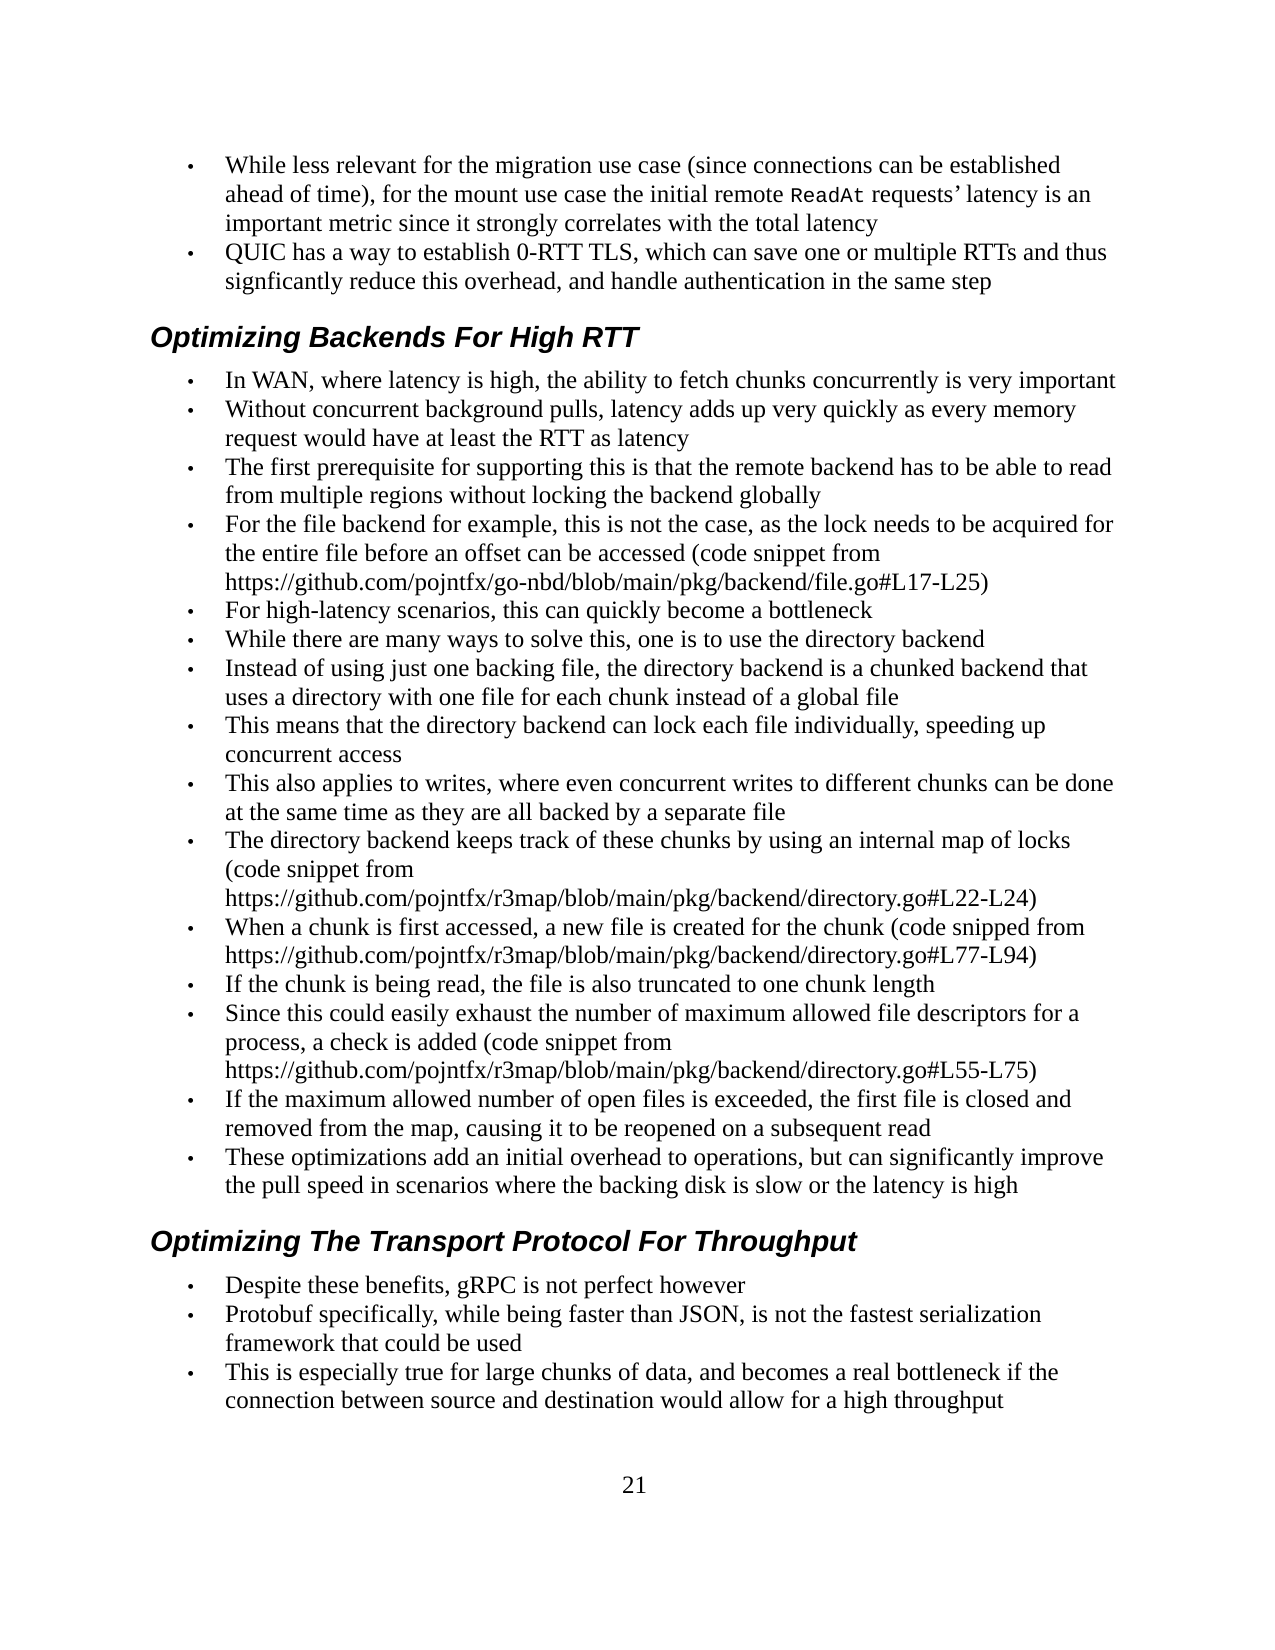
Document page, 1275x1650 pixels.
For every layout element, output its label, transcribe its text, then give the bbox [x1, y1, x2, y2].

list This means that the directory backend can lock each file individually, speeding up concurrent access [187, 711, 1125, 768]
list For the file backend for example, this is not the case, as the lock needs to be acquired for the entire file before an offset can be accessed (code snippet from https://github.com/pojntfx/go-nbd/blob/main/pkg/backend/file.go#L17-L25) [187, 509, 1125, 596]
list If the chunk is being read, the file is also truncated to one chunk length [187, 969, 1125, 998]
list While there are many ways to solve this, one is to use the directory backend [187, 624, 1125, 653]
list Since this could easily exhaust the number of maximum allowed file descriptors for a process, a check is added (code snippet from https://github.com/pojntfx/r3map/blob/main/pkg/backend/directory.go#L55-L75) [187, 998, 1125, 1084]
list The first prerequisite for supporting this is that the remote backend has to be able to read from multiple regions without locking the backend globally [187, 452, 1125, 509]
list This is especially true for large chunks of data, and becomes a real bottleneck if the connection between source and destination would allow for a high throughput [187, 1357, 1125, 1414]
list In WAN, where latency is high, the ability to fetch chunks concurrently is very important [187, 366, 1125, 394]
list If the maximum allowed number of open files is exceeded, the first file is closed and removed from the map, causing it to be reopened on a subsequent read [187, 1084, 1125, 1142]
subtitle Optimizing Backends For High RTT [150, 319, 1125, 353]
list Without concurrent background pulls, latency adds up very quickly as every memory request would have at least the RTT as latency [187, 394, 1125, 452]
list These optimizations add an initial overhead to operations, but can significantly improve the pull speed in scenarios where the backing disk is slow or the latency is high [187, 1142, 1125, 1199]
list When a chunk is first accessed, a new file is created for the chunk (code snipped from https://github.com/pojntfx/r3map/blob/main/pkg/backend/directory.go#L77-L94) [187, 912, 1125, 969]
list The directory backend keeps track of these chunks by using an internal map of locks (code snippet from https://github.com/pojntfx/r3map/blob/main/pkg/backend/directory.go#L22-L24) [187, 826, 1125, 912]
list Protobuf specifically, while being faster than JSON, is not the fastest serialization framework that could be used [187, 1299, 1125, 1357]
list Instead of using just one backing file, the directory backend is a chunked backend that uses a directory with one file for each chunk instead of a global file [187, 653, 1125, 711]
list While less relevant for the migration use case (since connections can be established ahead of time), for the mount use case the initial remote ReadAt requests’ latency is an important metric since it strongly correlates with the total latency [187, 150, 1125, 237]
list QUIC has a way to establish 0-RTT TLS, which can save one or multiple RTTs and thus signficantly reduce this overhead, and handle authentication in the same step [187, 237, 1125, 294]
list Despite these benefits, gRPC is not perfect however [187, 1270, 1125, 1299]
list This also applies to writes, where even concurrent writes to different chunks can be done at the same time as they are all backed by a separate file [187, 768, 1125, 826]
subtitle Optimizing The Transport Protocol For Throughput [150, 1224, 1125, 1258]
list For high-latency scenarios, this can quickly become a bottleneck [187, 596, 1125, 624]
